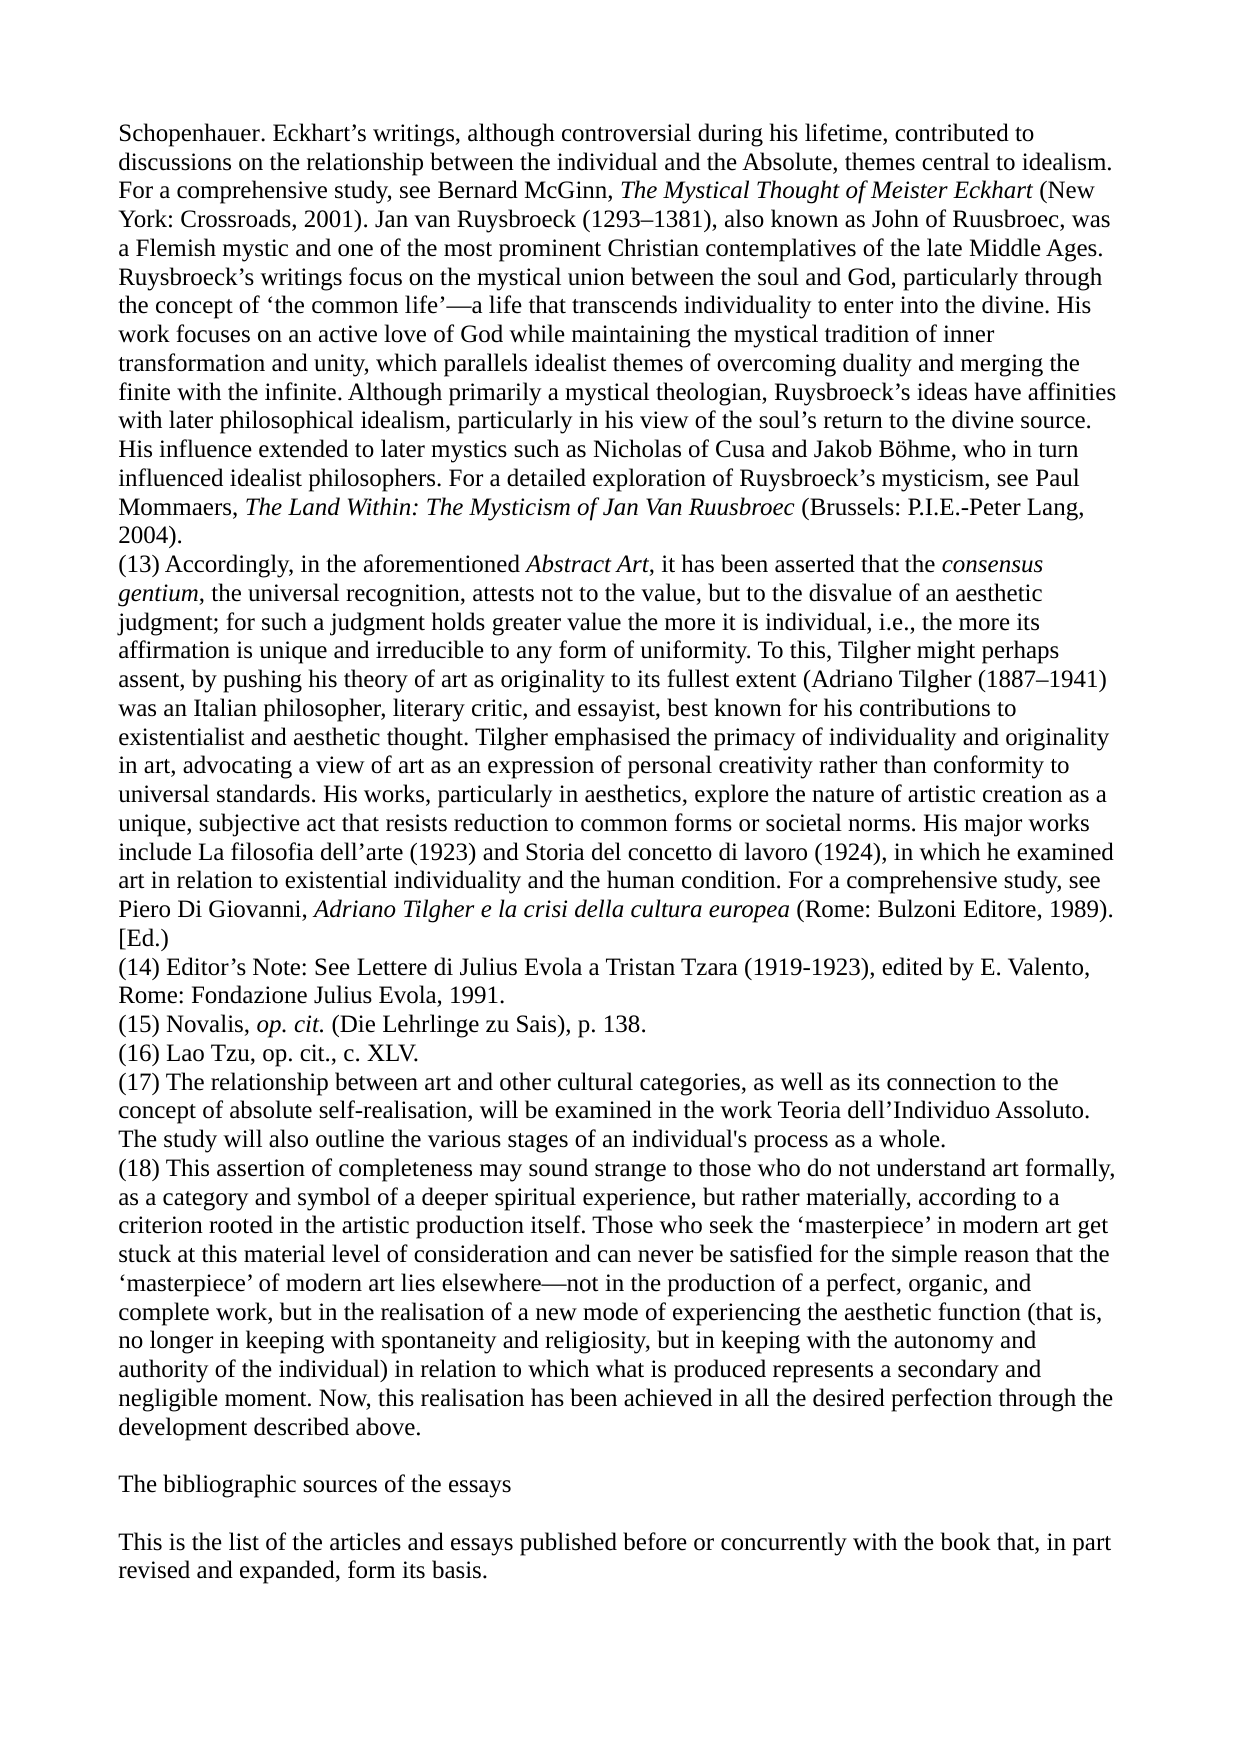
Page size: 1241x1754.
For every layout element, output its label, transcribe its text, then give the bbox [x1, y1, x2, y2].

text This is the list of the articles and essays published before or concurrently with the book that, in part revised and expanded, form its basis. [118, 1527, 1122, 1584]
text The bibliographic sources of the essays [118, 1469, 1122, 1498]
text (17) The relationship between art and other cultural categories, as well as its connection to the concept of absolute self-realisation, will be examined in the work Teoria dell’Individuo Assoluto. The study will also outline the various stages of an individual's process as a whole. [118, 1067, 1122, 1153]
text (14) Editor’s Note: See Lettere di Julius Evola a Tristan Tzara (1919-1923), edited by E. Valento, Rome: Fondazione Julius Evola, 1991. [118, 952, 1122, 1009]
text Schopenhauer. Eckhart’s writings, although controversial during his lifetime, contributed to discussions on the relationship between the individual and the Absolute, themes central to idealism. For a comprehensive study, see Bernard McGinn, The Mystical Thought of Meister Eckhart (New York: Crossroads, 2001). Jan van Ruysbroeck (1293–1381), also known as John of Ruusbroec, was a Flemish mystic and one of the most prominent Christian contemplatives of the late Middle Ages. Ruysbroeck’s writings focus on the mystical union between the soul and God, particularly through the concept of ‘the common life’—a life that transcends individuality to enter into the divine. His work focuses on an active love of God while maintaining the mystical tradition of inner transformation and unity, which parallels idealist themes of overcoming duality and merging the finite with the infinite. Although primarily a mystical theologian, Ruysbroeck’s ideas have affinities with later philosophical idealism, particularly in his view of the soul’s return to the divine source. His influence extended to later mystics such as Nicholas of Cusa and Jakob Böhme, who in turn influenced idealist philosophers. For a detailed exploration of Ruysbroeck’s mysticism, see Paul Mommaers, The Land Within: The Mysticism of Jan Van Ruusbroec (Brussels: P.I.E.-Peter Lang, 2004). (13) Accordingly, in the aforementioned Abstract Art, it has been asserted that the consensus gentium, the universal recognition, attests not to the value, but to the disvalue of an aesthetic judgment; for such a judgment holds greater value the more it is individual, i.e., the more its affirmation is unique and irreducible to any form of uniformity. To this, Tilgher might perhaps assent, by pushing his theory of art as originality to its fullest extent (Adriano Tilgher (1887–1941) was an Italian philosopher, literary critic, and essayist, best known for his contributions to existentialist and aesthetic thought. Tilgher emphasised the primacy of individuality and originality in art, advocating a view of art as an expression of personal creativity rather than conformity to universal standards. His works, particularly in aesthetics, explore the nature of artistic creation as a unique, subjective act that resists reduction to common forms or societal norms. His major works include La filosofia dell’arte (1923) and Storia del concetto di lavoro (1924), in which he examined art in relation to existential individuality and the human condition. For a comprehensive study, see Piero Di Giovanni, Adriano Tilgher e la crisi della cultura europea (Rome: Bulzoni Editore, 1989). [Ed.) [118, 118, 1122, 952]
text (15) Novalis, op. cit. (Die Lehrlinge zu Sais), p. 138. (16) Lao Tzu, op. cit., c. XLV. [118, 1009, 1122, 1067]
text (18) This assertion of completeness may sound strange to those who do not understand art formally, as a category and symbol of a deeper spiritual experience, but rather materially, according to a criterion rooted in the artistic production itself. Those who seek the ‘masterpiece’ in modern art get stuck at this material level of consideration and can never be satisfied for the simple reason that the ‘masterpiece’ of modern art lies elsewhere—not in the production of a perfect, organic, and complete work, but in the realisation of a new mode of experiencing the aesthetic function (that is, no longer in keeping with spontaneity and religiosity, but in keeping with the autonomy and authority of the individual) in relation to which what is produced represents a secondary and negligible moment. Now, this realisation has been achieved in all the desired perfection through the development described above. [118, 1153, 1122, 1441]
